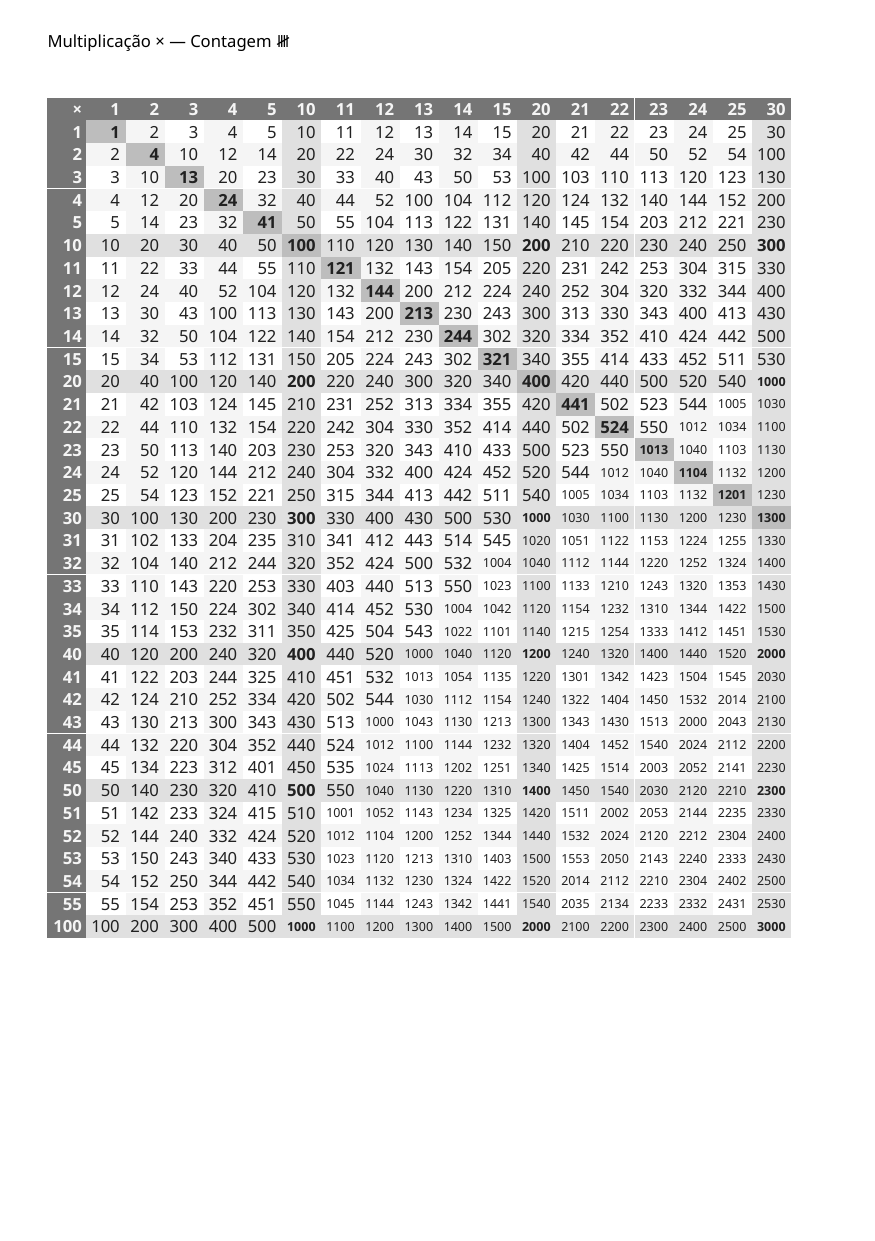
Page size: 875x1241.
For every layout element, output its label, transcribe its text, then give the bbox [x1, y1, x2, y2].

table_cell 143 [165, 575, 204, 597]
table_cell 23 [47, 438, 86, 461]
table_cell 23 [243, 166, 282, 188]
table_cell 430 [282, 711, 321, 733]
table_cell 55 [321, 211, 361, 234]
table_cell 1300 [517, 711, 556, 733]
table_cell 130 [126, 711, 165, 733]
table_cell 410 [243, 779, 282, 802]
table_cell 220 [282, 416, 321, 438]
table_cell 224 [361, 348, 400, 370]
table_cell 2112 [595, 870, 634, 892]
table_cell 1353 [713, 575, 752, 597]
table_cell 420 [556, 370, 595, 393]
table_cell 24 [361, 143, 400, 166]
table_cell 1130 [439, 711, 478, 733]
table_cell 414 [321, 597, 361, 620]
table_cell 200 [165, 643, 204, 665]
table_cell 212 [361, 325, 400, 347]
table_cell 1130 [635, 506, 674, 529]
table_cell 30 [282, 166, 321, 188]
table_cell 40 [361, 166, 400, 188]
table_cell 150 [282, 348, 321, 370]
table_cell 54 [86, 870, 126, 892]
table_cell 320 [517, 325, 556, 347]
table_cell 403 [321, 575, 361, 597]
table_cell 100 [86, 915, 126, 938]
table_cell 113 [165, 438, 204, 461]
table_cell 352 [204, 893, 243, 915]
table_cell 540 [282, 870, 321, 892]
table_cell 2141 [713, 756, 752, 779]
table_cell 24 [86, 461, 126, 484]
table_cell 50 [86, 779, 126, 802]
table_cell 112 [204, 348, 243, 370]
table_cell 4 [47, 189, 86, 211]
table_cell 24 [47, 461, 86, 484]
table_cell 5 [47, 211, 86, 234]
table_cell 500 [752, 325, 791, 347]
table_cell 1000 [752, 370, 791, 393]
table_cell 1232 [478, 734, 517, 756]
table_cell 112 [478, 189, 517, 211]
table_cell 320 [243, 643, 282, 665]
table_cell 212 [243, 461, 282, 484]
table_cell 22 [47, 416, 86, 438]
table_cell 1252 [439, 824, 478, 847]
table_cell 1040 [517, 552, 556, 574]
table_cell 524 [595, 416, 634, 438]
table_cell 24 [126, 279, 165, 302]
table_cell 420 [282, 688, 321, 711]
table_cell 152 [713, 189, 752, 211]
table_cell 320 [635, 279, 674, 302]
table_cell 2530 [752, 893, 791, 915]
table_cell 320 [204, 779, 243, 802]
table_cell 424 [361, 552, 400, 574]
table_cell 1513 [635, 711, 674, 733]
table_cell 231 [556, 257, 595, 279]
table_cell 100 [282, 234, 321, 257]
table_cell 112 [126, 597, 165, 620]
table_cell 1022 [439, 620, 478, 643]
table_cell 2400 [752, 824, 791, 847]
table_cell 500 [400, 552, 439, 574]
table_cell 514 [439, 529, 478, 552]
table_cell 1500 [752, 597, 791, 620]
table_cell 442 [439, 484, 478, 506]
table_cell 13 [400, 120, 439, 143]
table_cell 544 [674, 393, 713, 416]
table_cell 1400 [517, 779, 556, 802]
table_cell 113 [400, 211, 439, 234]
table_cell 513 [400, 575, 439, 597]
table_cell 1440 [517, 824, 556, 847]
table_cell 2300 [752, 779, 791, 802]
table_cell 504 [361, 620, 400, 643]
table_cell 1144 [595, 552, 634, 574]
table_cell 10 [165, 143, 204, 166]
table_cell 52 [86, 824, 126, 847]
table_cell 1300 [400, 915, 439, 938]
table_cell 304 [674, 257, 713, 279]
table_cell 2030 [635, 779, 674, 802]
table_cell 140 [165, 552, 204, 574]
table_cell 350 [282, 620, 321, 643]
table_cell 540 [517, 484, 556, 506]
table_header 14 [439, 98, 478, 120]
table_cell 1254 [595, 620, 634, 643]
table_cell 341 [321, 529, 361, 552]
table_cell 44 [126, 416, 165, 438]
table_cell 1024 [361, 756, 400, 779]
table_cell 205 [478, 257, 517, 279]
table_cell 300 [752, 234, 791, 257]
table_cell 2233 [635, 893, 674, 915]
table_cell 5 [86, 211, 126, 234]
table_cell 1403 [478, 847, 517, 870]
table_cell 43 [165, 302, 204, 325]
table_cell 450 [282, 756, 321, 779]
table_cell 550 [321, 779, 361, 802]
table_cell 120 [674, 166, 713, 188]
table_cell 224 [204, 597, 243, 620]
table_cell 55 [86, 893, 126, 915]
table_cell 1104 [674, 461, 713, 484]
table_cell 410 [635, 325, 674, 347]
table_cell 500 [282, 779, 321, 802]
table_cell 344 [361, 484, 400, 506]
table_cell 1132 [674, 484, 713, 506]
table_cell 1422 [478, 870, 517, 892]
table_cell 30 [165, 234, 204, 257]
table_cell 1030 [400, 688, 439, 711]
table_cell 110 [165, 416, 204, 438]
table_cell 53 [47, 847, 86, 870]
table_cell 2212 [674, 824, 713, 847]
table_cell 224 [478, 279, 517, 302]
table_cell 4 [204, 120, 243, 143]
table_cell 500 [517, 438, 556, 461]
table_cell 424 [243, 824, 282, 847]
table_cell 242 [321, 416, 361, 438]
table_cell 1 [86, 120, 126, 143]
table_cell 220 [321, 370, 361, 393]
table_cell 12 [126, 189, 165, 211]
table_cell 2035 [556, 893, 595, 915]
table_cell 100 [752, 143, 791, 166]
table_cell 344 [204, 870, 243, 892]
table_cell 200 [517, 234, 556, 257]
table_cell 2 [47, 143, 86, 166]
table_cell 452 [361, 597, 400, 620]
table_cell 152 [204, 484, 243, 506]
table_cell 44 [86, 734, 126, 756]
table_cell 252 [361, 393, 400, 416]
table_cell 52 [674, 143, 713, 166]
table_cell 122 [126, 665, 165, 688]
table_cell 1240 [517, 688, 556, 711]
table_cell 221 [243, 484, 282, 506]
table_cell 302 [478, 325, 517, 347]
table_cell 530 [282, 847, 321, 870]
table_cell 240 [282, 461, 321, 484]
table_cell 1045 [321, 893, 361, 915]
table_cell 131 [243, 348, 282, 370]
table_cell 42 [47, 688, 86, 711]
table_cell 2043 [713, 711, 752, 733]
table_cell 440 [595, 370, 634, 393]
table_cell 1132 [713, 461, 752, 484]
table_cell 244 [439, 325, 478, 347]
table_cell 332 [361, 461, 400, 484]
table_cell 1451 [713, 620, 752, 643]
table_cell 340 [282, 597, 321, 620]
table_cell 50 [439, 166, 478, 188]
table_cell 2210 [713, 779, 752, 802]
table_cell 212 [674, 211, 713, 234]
table_cell 443 [400, 529, 439, 552]
table_cell 420 [517, 393, 556, 416]
table_header 5 [243, 98, 282, 120]
table_cell 330 [752, 257, 791, 279]
table_cell 55 [243, 257, 282, 279]
table_cell 540 [713, 370, 752, 393]
table_cell 22 [595, 120, 634, 143]
table_cell 120 [165, 461, 204, 484]
table_cell 51 [86, 802, 126, 824]
table_cell 440 [321, 643, 361, 665]
table_cell 40 [517, 143, 556, 166]
table_cell 122 [439, 211, 478, 234]
table_cell 535 [321, 756, 361, 779]
table_cell 143 [321, 302, 361, 325]
table_cell 424 [674, 325, 713, 347]
table_cell 442 [243, 870, 282, 892]
table_cell 320 [282, 552, 321, 574]
table_cell 1251 [478, 756, 517, 779]
table_cell 440 [361, 575, 400, 597]
table_cell 132 [204, 416, 243, 438]
table_cell 1400 [439, 915, 478, 938]
table_cell 50 [243, 234, 282, 257]
table_cell 1243 [400, 893, 439, 915]
table_cell 340 [204, 847, 243, 870]
table_cell 1100 [321, 915, 361, 938]
table_cell 2402 [713, 870, 752, 892]
table_cell 1112 [556, 552, 595, 574]
table_cell 520 [282, 824, 321, 847]
table_cell 550 [595, 438, 634, 461]
table_header 22 [595, 98, 634, 120]
table_cell 1000 [282, 915, 321, 938]
table_cell 1422 [713, 597, 752, 620]
table_cell 1153 [635, 529, 674, 552]
table_cell 130 [282, 302, 321, 325]
table_cell 1530 [752, 620, 791, 643]
table_cell 1040 [439, 643, 478, 665]
table_cell 1532 [556, 824, 595, 847]
table_cell 100 [204, 302, 243, 325]
table_cell 1040 [674, 438, 713, 461]
table_cell 110 [321, 234, 361, 257]
table_cell 34 [126, 348, 165, 370]
table_cell 31 [47, 529, 86, 552]
table_cell 1140 [517, 620, 556, 643]
table_cell 451 [321, 665, 361, 688]
table_cell 2210 [635, 870, 674, 892]
table_cell 2300 [635, 915, 674, 938]
table_header 10 [282, 98, 321, 120]
table_cell 2002 [595, 802, 634, 824]
table_cell 42 [86, 688, 126, 711]
table_cell 302 [439, 348, 478, 370]
table_cell 54 [126, 484, 165, 506]
table_cell 1000 [517, 506, 556, 529]
table_cell 1210 [595, 575, 634, 597]
table_cell 40 [204, 234, 243, 257]
table_cell 320 [439, 370, 478, 393]
table_cell 34 [478, 143, 517, 166]
table_cell 451 [243, 893, 282, 915]
table_cell 1344 [674, 597, 713, 620]
table_cell 320 [361, 438, 400, 461]
table_cell 400 [282, 643, 321, 665]
table_cell 5 [243, 120, 282, 143]
table_cell 315 [713, 257, 752, 279]
table_cell 1234 [439, 802, 478, 824]
table_cell 220 [204, 575, 243, 597]
table_cell 154 [439, 257, 478, 279]
table_cell 334 [243, 688, 282, 711]
table_header 15 [478, 98, 517, 120]
table_cell 145 [556, 211, 595, 234]
table_cell 1130 [752, 438, 791, 461]
table_cell 120 [517, 189, 556, 211]
table_cell 352 [439, 416, 478, 438]
table_cell 1340 [517, 756, 556, 779]
table_header 20 [517, 98, 556, 120]
table_cell 55 [47, 893, 86, 915]
table_cell 1004 [478, 552, 517, 574]
table_cell 550 [635, 416, 674, 438]
table_cell 425 [321, 620, 361, 643]
table_cell 524 [321, 734, 361, 756]
table_cell 550 [439, 575, 478, 597]
table_cell 104 [439, 189, 478, 211]
table_cell 54 [713, 143, 752, 166]
table_cell 1202 [439, 756, 478, 779]
table_cell 1013 [635, 438, 674, 461]
table_cell 33 [86, 575, 126, 597]
table_cell 30 [400, 143, 439, 166]
table_cell 410 [439, 438, 478, 461]
table_cell 220 [517, 257, 556, 279]
table_cell 2431 [713, 893, 752, 915]
table_cell 400 [400, 461, 439, 484]
table_cell 22 [126, 257, 165, 279]
table_cell 1040 [361, 779, 400, 802]
table_cell 2230 [752, 756, 791, 779]
table_header 24 [674, 98, 713, 120]
table_cell 1423 [635, 665, 674, 688]
table_cell 1042 [478, 597, 517, 620]
table_cell 200 [400, 279, 439, 302]
table_cell 1230 [713, 506, 752, 529]
table_cell 413 [400, 484, 439, 506]
table_cell 1420 [517, 802, 556, 824]
table_cell 1201 [713, 484, 752, 506]
table_cell 1520 [713, 643, 752, 665]
table_cell 203 [165, 665, 204, 688]
table_cell 104 [243, 279, 282, 302]
table_cell 21 [556, 120, 595, 143]
table_cell 1320 [517, 734, 556, 756]
table_cell 130 [752, 166, 791, 188]
table_cell 51 [47, 802, 86, 824]
table_cell 203 [635, 211, 674, 234]
table_cell 124 [556, 189, 595, 211]
table_cell 332 [674, 279, 713, 302]
table_cell 2200 [595, 915, 634, 938]
table_cell 243 [400, 348, 439, 370]
table_cell 10 [126, 166, 165, 188]
table_cell 2333 [713, 847, 752, 870]
table_cell 44 [321, 189, 361, 211]
table_cell 2235 [713, 802, 752, 824]
table_cell 40 [282, 189, 321, 211]
table_cell 302 [243, 597, 282, 620]
table_cell 1213 [478, 711, 517, 733]
table_cell 13 [86, 302, 126, 325]
table_cell 330 [400, 416, 439, 438]
table_cell 244 [243, 552, 282, 574]
table_cell 150 [165, 597, 204, 620]
table_cell 1100 [400, 734, 439, 756]
table_cell 131 [478, 211, 517, 234]
table_cell 154 [243, 416, 282, 438]
table_cell 1043 [400, 711, 439, 733]
table_cell 11 [47, 257, 86, 279]
table_cell 2200 [752, 734, 791, 756]
table_cell 230 [635, 234, 674, 257]
table_cell 132 [126, 734, 165, 756]
table_cell 1104 [361, 824, 400, 847]
table_cell 30 [126, 302, 165, 325]
table_cell 132 [321, 279, 361, 302]
table_cell 230 [439, 302, 478, 325]
table_cell 41 [86, 665, 126, 688]
table_cell 1400 [752, 552, 791, 574]
table_cell 400 [204, 915, 243, 938]
table_cell 52 [204, 279, 243, 302]
table_cell 133 [165, 529, 204, 552]
table_cell 120 [204, 370, 243, 393]
table_cell 3 [86, 166, 126, 188]
table_cell 1030 [556, 506, 595, 529]
table_cell 355 [478, 393, 517, 416]
table_cell 243 [478, 302, 517, 325]
table_cell 30 [752, 120, 791, 143]
table_cell 35 [86, 620, 126, 643]
table_cell 40 [47, 643, 86, 665]
table_cell 50 [282, 211, 321, 234]
table_cell 3 [47, 166, 86, 188]
table_cell 300 [282, 506, 321, 529]
table_cell 321 [478, 348, 517, 370]
table_cell 25 [713, 120, 752, 143]
table_cell 2304 [674, 870, 713, 892]
table_cell 343 [243, 711, 282, 733]
table_header 30 [752, 98, 791, 120]
table_cell 544 [361, 688, 400, 711]
table_cell 1243 [635, 575, 674, 597]
table_header 12 [361, 98, 400, 120]
table_cell 103 [556, 166, 595, 188]
table_cell 1252 [674, 552, 713, 574]
table_cell 1310 [478, 779, 517, 802]
table_cell 210 [165, 688, 204, 711]
table_cell 334 [439, 393, 478, 416]
table_cell 50 [635, 143, 674, 166]
table_cell 144 [361, 279, 400, 302]
table_cell 452 [478, 461, 517, 484]
table_cell 2024 [674, 734, 713, 756]
table_cell 240 [165, 824, 204, 847]
table_cell 44 [47, 734, 86, 756]
table_cell 344 [713, 279, 752, 302]
table_cell 30 [86, 506, 126, 529]
table_cell 124 [204, 393, 243, 416]
table_cell 544 [556, 461, 595, 484]
table_cell 132 [361, 257, 400, 279]
table_cell 340 [478, 370, 517, 393]
table_cell 2112 [713, 734, 752, 756]
table_cell 414 [595, 348, 634, 370]
table_cell 52 [47, 824, 86, 847]
table_cell 1412 [674, 620, 713, 643]
table_cell 213 [165, 711, 204, 733]
table_cell 520 [674, 370, 713, 393]
table_cell 150 [126, 847, 165, 870]
table_cell 1540 [635, 734, 674, 756]
table_cell 520 [361, 643, 400, 665]
table_cell 1100 [517, 575, 556, 597]
table_cell 153 [165, 620, 204, 643]
table_cell 313 [400, 393, 439, 416]
table_cell 232 [204, 620, 243, 643]
table_cell 1154 [556, 597, 595, 620]
table_cell 1034 [713, 416, 752, 438]
table_cell 1100 [752, 416, 791, 438]
table_cell 104 [126, 552, 165, 574]
table_cell 41 [47, 665, 86, 688]
table_cell 1101 [478, 620, 517, 643]
table_cell 1540 [517, 893, 556, 915]
table_cell 1103 [635, 484, 674, 506]
table_cell 100 [47, 915, 86, 938]
table_cell 253 [165, 893, 204, 915]
table_cell 23 [165, 211, 204, 234]
table_cell 220 [595, 234, 634, 257]
table_cell 430 [752, 302, 791, 325]
table_cell 2500 [752, 870, 791, 892]
table_cell 343 [635, 302, 674, 325]
table_cell 413 [713, 302, 752, 325]
table_cell 1144 [361, 893, 400, 915]
table_cell 1143 [400, 802, 439, 824]
table_cell 1240 [556, 643, 595, 665]
table_cell 33 [165, 257, 204, 279]
table_cell 550 [282, 893, 321, 915]
table_cell 20 [47, 370, 86, 393]
table_cell 14 [439, 120, 478, 143]
table_cell 433 [478, 438, 517, 461]
table_cell 23 [635, 120, 674, 143]
table_cell 1224 [674, 529, 713, 552]
table_cell 300 [204, 711, 243, 733]
table_cell 1343 [556, 711, 595, 733]
table_cell 100 [126, 506, 165, 529]
table_cell 154 [595, 211, 634, 234]
table_cell 104 [361, 211, 400, 234]
table_cell 2050 [595, 847, 634, 870]
table_cell 12 [47, 279, 86, 302]
table_cell 1301 [556, 665, 595, 688]
table_cell 230 [752, 211, 791, 234]
table_cell 2330 [752, 802, 791, 824]
table_cell 1051 [556, 529, 595, 552]
table_cell 2014 [713, 688, 752, 711]
table_cell 340 [517, 348, 556, 370]
table_cell 52 [126, 461, 165, 484]
table_cell 230 [400, 325, 439, 347]
table_cell 45 [86, 756, 126, 779]
table_cell 414 [478, 416, 517, 438]
table_cell 300 [517, 302, 556, 325]
table_cell 532 [361, 665, 400, 688]
subtitle Multiplicação × ― Contagem 𝍸 [47, 29, 791, 52]
table_cell 10 [47, 234, 86, 257]
table_cell 1113 [400, 756, 439, 779]
table_cell 200 [752, 189, 791, 211]
table_cell 50 [47, 779, 86, 802]
table_cell 122 [243, 325, 282, 347]
table_cell 1013 [400, 665, 439, 688]
table_cell 1220 [635, 552, 674, 574]
table_cell 530 [400, 597, 439, 620]
table_cell 355 [556, 348, 595, 370]
table_cell 32 [204, 211, 243, 234]
table_header 3 [165, 98, 204, 120]
table_cell 253 [243, 575, 282, 597]
table_cell 2000 [752, 643, 791, 665]
table_cell 304 [204, 734, 243, 756]
table_cell 2500 [713, 915, 752, 938]
table_cell 1100 [595, 506, 634, 529]
table_cell 124 [126, 688, 165, 711]
table_cell 1450 [635, 688, 674, 711]
table_cell 1200 [400, 824, 439, 847]
table_cell 433 [243, 847, 282, 870]
table_cell 100 [400, 189, 439, 211]
table_cell 2100 [556, 915, 595, 938]
table_cell 25 [86, 484, 126, 506]
table_cell 1230 [752, 484, 791, 506]
table_cell 1511 [556, 802, 595, 824]
table_cell 2400 [674, 915, 713, 938]
table_cell 20 [282, 143, 321, 166]
table_cell 31 [86, 529, 126, 552]
table_cell 1310 [635, 597, 674, 620]
table_cell 1320 [595, 643, 634, 665]
table_cell 34 [86, 597, 126, 620]
table_cell 15 [47, 348, 86, 370]
table_cell 50 [165, 325, 204, 347]
table_cell 235 [243, 529, 282, 552]
table_cell 1120 [478, 643, 517, 665]
table_cell 221 [713, 211, 752, 234]
table_cell 401 [243, 756, 282, 779]
table_cell 33 [321, 166, 361, 188]
table_cell 1450 [556, 779, 595, 802]
table_cell 140 [635, 189, 674, 211]
table_cell 1220 [517, 665, 556, 688]
table_cell 205 [321, 348, 361, 370]
table_cell 4 [86, 189, 126, 211]
table_cell 2430 [752, 847, 791, 870]
table_cell 1122 [595, 529, 634, 552]
table_cell 145 [243, 393, 282, 416]
table_cell 400 [361, 506, 400, 529]
table_cell 20 [86, 370, 126, 393]
table_cell 1220 [439, 779, 478, 802]
table_cell 1344 [478, 824, 517, 847]
table_cell 113 [243, 302, 282, 325]
table_cell 210 [556, 234, 595, 257]
table_cell 114 [126, 620, 165, 643]
table_cell 21 [86, 393, 126, 416]
table_cell 2143 [635, 847, 674, 870]
table_cell 14 [126, 211, 165, 234]
table_cell 140 [282, 325, 321, 347]
table_cell 152 [126, 870, 165, 892]
table_cell 1452 [595, 734, 634, 756]
table_cell 20 [165, 189, 204, 211]
table_cell 35 [47, 620, 86, 643]
table_cell 523 [635, 393, 674, 416]
table_cell 15 [478, 120, 517, 143]
table_cell 2052 [674, 756, 713, 779]
table_cell 32 [86, 552, 126, 574]
table_cell 13 [47, 302, 86, 325]
table_cell 2240 [674, 847, 713, 870]
table_cell 1440 [674, 643, 713, 665]
table_cell 1052 [361, 802, 400, 824]
table_cell 1545 [713, 665, 752, 688]
table_cell 1030 [752, 393, 791, 416]
table_cell 304 [595, 279, 634, 302]
table_cell 1430 [595, 711, 634, 733]
table_cell 1120 [517, 597, 556, 620]
table_cell 43 [86, 711, 126, 733]
table_cell 230 [243, 506, 282, 529]
table_cell 1325 [478, 802, 517, 824]
table_cell 400 [517, 370, 556, 393]
table_cell 213 [400, 302, 439, 325]
table_cell 53 [478, 166, 517, 188]
table_cell 121 [321, 257, 361, 279]
table_cell 1324 [713, 552, 752, 574]
table_cell 43 [47, 711, 86, 733]
table_cell 1005 [713, 393, 752, 416]
table_cell 110 [282, 257, 321, 279]
table_cell 40 [126, 370, 165, 393]
table_cell 253 [321, 438, 361, 461]
table_cell 1112 [439, 688, 478, 711]
table_cell 324 [204, 802, 243, 824]
table_cell 1000 [400, 643, 439, 665]
table_cell 502 [595, 393, 634, 416]
table_cell 244 [204, 665, 243, 688]
table_cell 1135 [478, 665, 517, 688]
table_cell 102 [126, 529, 165, 552]
table_cell 4 [126, 143, 165, 166]
table_cell 2024 [595, 824, 634, 847]
table_cell 10 [86, 234, 126, 257]
table_cell 1553 [556, 847, 595, 870]
table_cell 12 [204, 143, 243, 166]
table_cell 12 [361, 120, 400, 143]
table_cell 352 [243, 734, 282, 756]
table_cell 2000 [517, 915, 556, 938]
table_cell 52 [361, 189, 400, 211]
table_cell 42 [556, 143, 595, 166]
table_cell 304 [321, 461, 361, 484]
table_cell 1012 [361, 734, 400, 756]
table_cell 325 [243, 665, 282, 688]
table_cell 343 [400, 438, 439, 461]
table_cell 330 [595, 302, 634, 325]
table_cell 20 [517, 120, 556, 143]
table_header 13 [400, 98, 439, 120]
table_cell 14 [47, 325, 86, 347]
table_cell 1500 [478, 915, 517, 938]
table_cell 511 [713, 348, 752, 370]
table_cell 2053 [635, 802, 674, 824]
table_cell 243 [165, 847, 204, 870]
table_cell 140 [517, 211, 556, 234]
table_cell 1012 [674, 416, 713, 438]
table_cell 134 [126, 756, 165, 779]
table_cell 142 [126, 802, 165, 824]
table_cell 334 [556, 325, 595, 347]
table_cell 45 [47, 756, 86, 779]
table_cell 304 [361, 416, 400, 438]
table_cell 123 [165, 484, 204, 506]
table_cell 2332 [674, 893, 713, 915]
table_cell 2014 [556, 870, 595, 892]
table_cell 104 [204, 325, 243, 347]
table_cell 1255 [713, 529, 752, 552]
table_cell 2134 [595, 893, 634, 915]
table_cell 545 [478, 529, 517, 552]
table_cell 103 [165, 393, 204, 416]
table_cell 1342 [439, 893, 478, 915]
table_cell 1520 [517, 870, 556, 892]
table_cell 32 [126, 325, 165, 347]
table_cell 1514 [595, 756, 634, 779]
table_cell 13 [165, 166, 204, 188]
table_cell 123 [713, 166, 752, 188]
table_cell 22 [86, 416, 126, 438]
table_cell 400 [674, 302, 713, 325]
table_cell 120 [282, 279, 321, 302]
table_cell 440 [282, 734, 321, 756]
table_cell 2030 [752, 665, 791, 688]
table_cell 34 [47, 597, 86, 620]
table_cell 315 [321, 484, 361, 506]
table_cell 24 [204, 189, 243, 211]
table_cell 1034 [595, 484, 634, 506]
table_cell 452 [674, 348, 713, 370]
table_cell 253 [635, 257, 674, 279]
table_cell 20 [126, 234, 165, 257]
table_cell 1441 [478, 893, 517, 915]
table_cell 144 [674, 189, 713, 211]
table_cell 21 [47, 393, 86, 416]
table_cell 1232 [595, 597, 634, 620]
table_header 2 [126, 98, 165, 120]
table_cell 250 [282, 484, 321, 506]
table_cell 1154 [478, 688, 517, 711]
table_cell 440 [517, 416, 556, 438]
table_cell 1425 [556, 756, 595, 779]
table_cell 53 [86, 847, 126, 870]
table_cell 231 [321, 393, 361, 416]
table_cell 230 [282, 438, 321, 461]
table_cell 442 [713, 325, 752, 347]
table_cell 2100 [752, 688, 791, 711]
table_cell 313 [556, 302, 595, 325]
table_cell 1330 [752, 529, 791, 552]
table_cell 502 [556, 416, 595, 438]
table_cell 441 [556, 393, 595, 416]
table_cell 1120 [361, 847, 400, 870]
table_cell 100 [517, 166, 556, 188]
table_cell 14 [243, 143, 282, 166]
table_cell 144 [126, 824, 165, 847]
table_cell 120 [126, 643, 165, 665]
table_header 21 [556, 98, 595, 120]
table_cell 1200 [361, 915, 400, 938]
table_cell 2144 [674, 802, 713, 824]
table_cell 1200 [674, 506, 713, 529]
table_cell 40 [86, 643, 126, 665]
table_cell 520 [517, 461, 556, 484]
table_cell 1300 [752, 506, 791, 529]
table_cell 154 [321, 325, 361, 347]
table_cell 352 [321, 552, 361, 574]
table_cell 330 [321, 506, 361, 529]
table_cell 120 [361, 234, 400, 257]
table_cell 511 [478, 484, 517, 506]
table_cell 140 [439, 234, 478, 257]
table_cell 144 [204, 461, 243, 484]
table_cell 1103 [713, 438, 752, 461]
table_header 25 [713, 98, 752, 120]
table_cell 1532 [674, 688, 713, 711]
table_cell 240 [517, 279, 556, 302]
table_cell 100 [165, 370, 204, 393]
table_cell 1 [47, 120, 86, 143]
table_cell 433 [635, 348, 674, 370]
table_cell 300 [165, 915, 204, 938]
table_cell 44 [595, 143, 634, 166]
table_cell 154 [126, 893, 165, 915]
table_cell 2000 [674, 711, 713, 733]
table_cell 200 [361, 302, 400, 325]
table_cell 513 [321, 711, 361, 733]
table_cell 220 [165, 734, 204, 756]
table_cell 1320 [674, 575, 713, 597]
table_cell 1404 [556, 734, 595, 756]
table_cell 15 [86, 348, 126, 370]
table_cell 32 [243, 189, 282, 211]
table_cell 502 [321, 688, 361, 711]
table_cell 330 [282, 575, 321, 597]
table_cell 252 [556, 279, 595, 302]
table_cell 530 [752, 348, 791, 370]
table_cell 1333 [635, 620, 674, 643]
table_cell 1404 [595, 688, 634, 711]
table_cell 2 [126, 120, 165, 143]
table_cell 2120 [674, 779, 713, 802]
table_header 4 [204, 98, 243, 120]
table_cell 332 [204, 824, 243, 847]
table_header × [47, 98, 86, 120]
table_cell 1001 [321, 802, 361, 824]
table_cell 1213 [400, 847, 439, 870]
table_cell 1500 [517, 847, 556, 870]
table_cell 1004 [439, 597, 478, 620]
table_cell 10 [282, 120, 321, 143]
table_cell 300 [400, 370, 439, 393]
table_cell 500 [439, 506, 478, 529]
table_cell 143 [400, 257, 439, 279]
table_cell 2 [86, 143, 126, 166]
table_cell 1000 [361, 711, 400, 733]
table_cell 2304 [713, 824, 752, 847]
table_cell 150 [478, 234, 517, 257]
table_cell 240 [674, 234, 713, 257]
table_cell 132 [595, 189, 634, 211]
table_cell 42 [126, 393, 165, 416]
table_cell 200 [282, 370, 321, 393]
table_cell 2130 [752, 711, 791, 733]
table_header 11 [321, 98, 361, 120]
table_cell 530 [478, 506, 517, 529]
table_cell 210 [282, 393, 321, 416]
table_cell 1310 [439, 847, 478, 870]
table_cell 53 [165, 348, 204, 370]
table_cell 1400 [635, 643, 674, 665]
table_cell 252 [204, 688, 243, 711]
table_cell 1054 [439, 665, 478, 688]
table_cell 24 [674, 120, 713, 143]
table_cell 523 [556, 438, 595, 461]
table_cell 430 [400, 506, 439, 529]
table_header 23 [635, 98, 674, 120]
table_cell 250 [713, 234, 752, 257]
table_cell 500 [635, 370, 674, 393]
table_cell 400 [752, 279, 791, 302]
table_cell 2120 [635, 824, 674, 847]
table_cell 113 [635, 166, 674, 188]
table_cell 1005 [556, 484, 595, 506]
table_cell 54 [47, 870, 86, 892]
table_cell 415 [243, 802, 282, 824]
table_cell 11 [86, 257, 126, 279]
table_cell 1540 [595, 779, 634, 802]
table_cell 33 [47, 575, 86, 597]
table_cell 424 [439, 461, 478, 484]
table_cell 1430 [752, 575, 791, 597]
table_cell 130 [165, 506, 204, 529]
table_cell 50 [126, 438, 165, 461]
table_cell 140 [243, 370, 282, 393]
table_cell 1020 [517, 529, 556, 552]
table_cell 230 [165, 779, 204, 802]
table_cell 240 [361, 370, 400, 393]
table_cell 11 [321, 120, 361, 143]
table_cell 140 [126, 779, 165, 802]
table_cell 2003 [635, 756, 674, 779]
table_cell 352 [595, 325, 634, 347]
table_cell 1504 [674, 665, 713, 688]
table_cell 1200 [752, 461, 791, 484]
table_cell 140 [204, 438, 243, 461]
table_cell 1012 [321, 824, 361, 847]
table_cell 1023 [478, 575, 517, 597]
table_cell 12 [86, 279, 126, 302]
table_cell 1133 [556, 575, 595, 597]
table_cell 30 [47, 506, 86, 529]
table_cell 41 [243, 211, 282, 234]
table_cell 40 [165, 279, 204, 302]
table_cell 242 [595, 257, 634, 279]
table_cell 25 [47, 484, 86, 506]
table_cell 311 [243, 620, 282, 643]
table_cell 204 [204, 529, 243, 552]
table_cell 212 [204, 552, 243, 574]
table_cell 1342 [595, 665, 634, 688]
table_cell 1144 [439, 734, 478, 756]
table_cell 1130 [400, 779, 439, 802]
table_cell 1132 [361, 870, 400, 892]
table_cell 110 [595, 166, 634, 188]
table_cell 1200 [517, 643, 556, 665]
table_cell 200 [204, 506, 243, 529]
table_cell 312 [204, 756, 243, 779]
table_cell 1023 [321, 847, 361, 870]
table_cell 3000 [752, 915, 791, 938]
table_cell 223 [165, 756, 204, 779]
table_cell 44 [204, 257, 243, 279]
table_cell 14 [86, 325, 126, 347]
table_cell 22 [321, 143, 361, 166]
table_cell 410 [282, 665, 321, 688]
table_cell 110 [126, 575, 165, 597]
table_cell 32 [47, 552, 86, 574]
table_cell 543 [400, 620, 439, 643]
table_cell 23 [86, 438, 126, 461]
table_cell 510 [282, 802, 321, 824]
table_cell 1012 [595, 461, 634, 484]
table_cell 43 [400, 166, 439, 188]
table_cell 310 [282, 529, 321, 552]
table_cell 532 [439, 552, 478, 574]
table_cell 1034 [321, 870, 361, 892]
table_header 1 [86, 98, 126, 120]
table_cell 1215 [556, 620, 595, 643]
table_cell 200 [126, 915, 165, 938]
table_cell 240 [204, 643, 243, 665]
table_cell 1040 [635, 461, 674, 484]
table_cell 1230 [400, 870, 439, 892]
table_cell 500 [243, 915, 282, 938]
table_cell 203 [243, 438, 282, 461]
table_cell 1322 [556, 688, 595, 711]
table_cell 3 [165, 120, 204, 143]
table_cell 250 [165, 870, 204, 892]
table_cell 130 [400, 234, 439, 257]
table_cell 32 [439, 143, 478, 166]
table_cell 1324 [439, 870, 478, 892]
table_cell 233 [165, 802, 204, 824]
table_cell 20 [204, 166, 243, 188]
table_cell 412 [361, 529, 400, 552]
table_cell 212 [439, 279, 478, 302]
